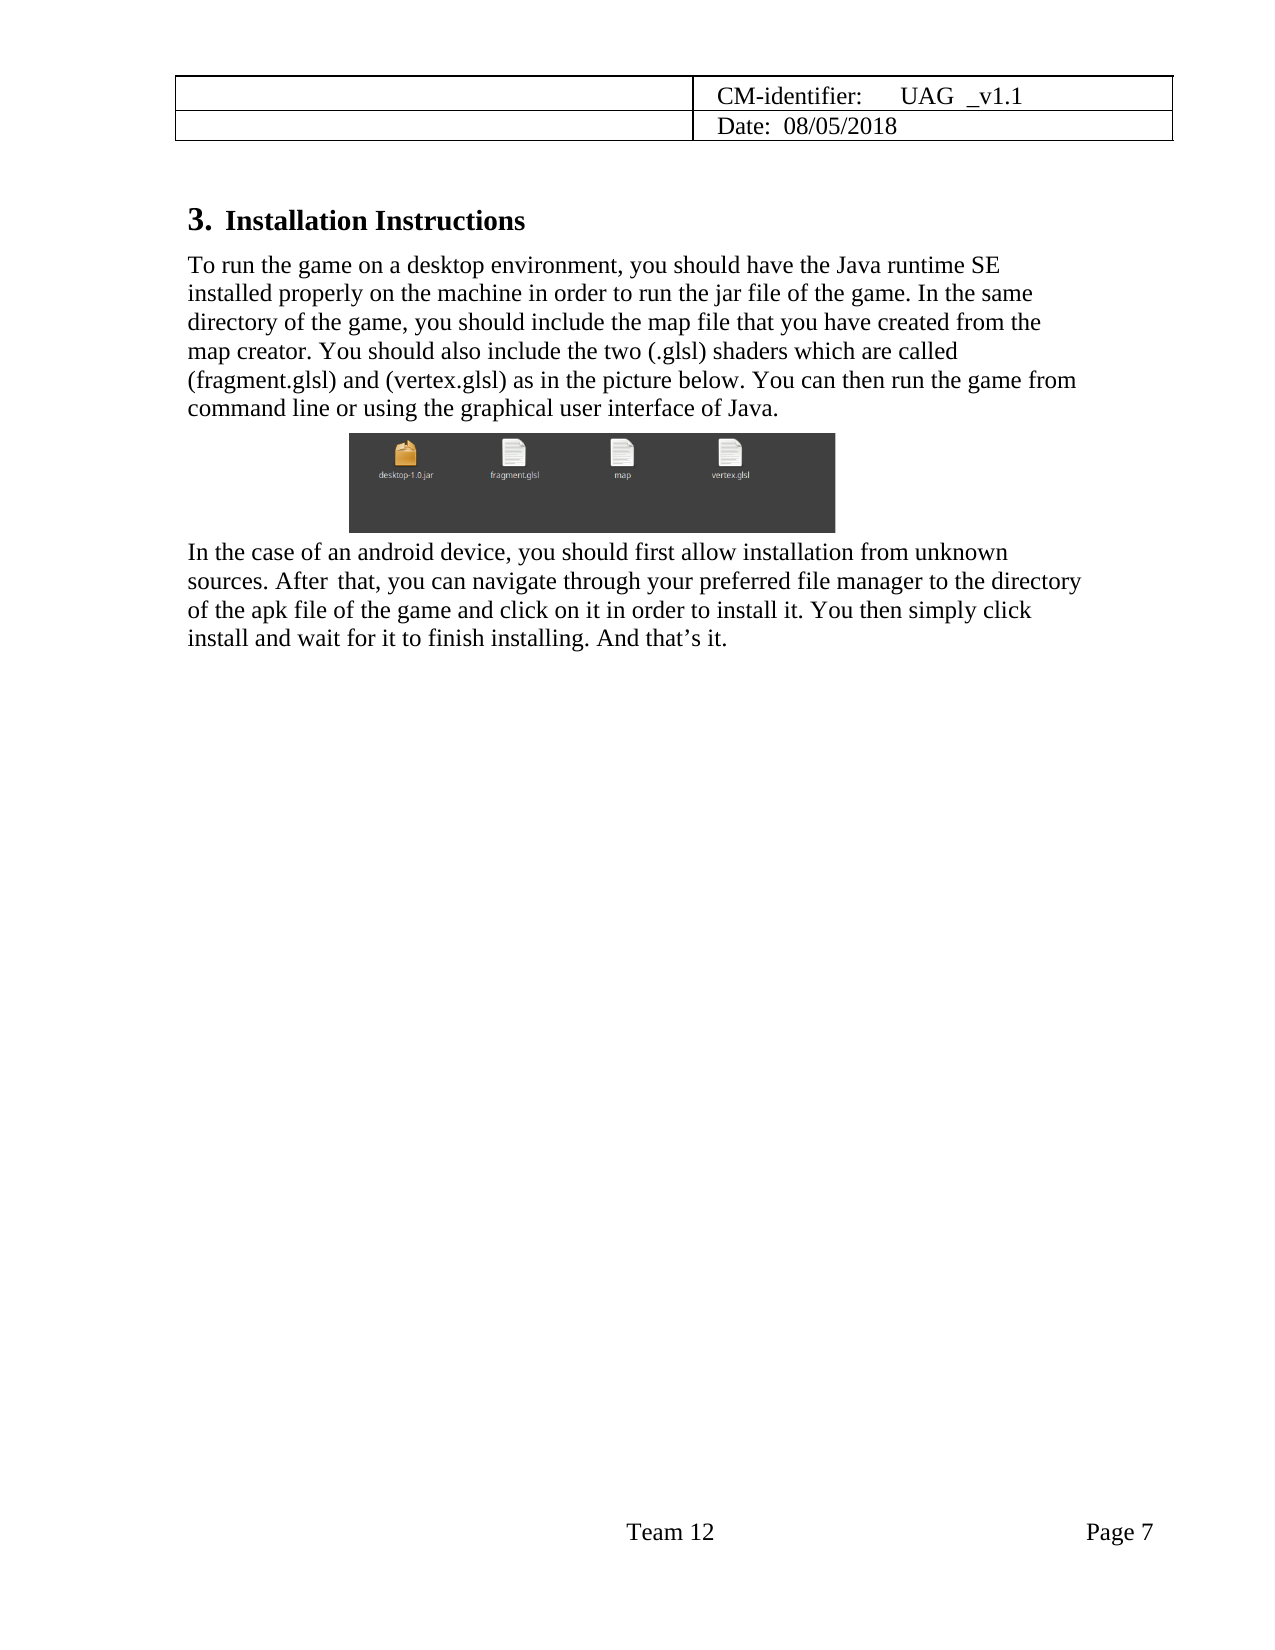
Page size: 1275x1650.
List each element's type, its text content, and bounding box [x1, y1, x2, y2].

subtitle Installation Instructions [187, 199, 1087, 237]
picture [349, 433, 836, 529]
text To run the game on a desktop environment, you should have the Java runtime SE installed properly on the machine in order to run the jar file of the game. In the same directory of the game, you should include the map file that you have created from the map creator. You should also include the two (.glsl) shaders which are called (fragment.glsl) and (vertex.glsl) as in the picture below. You can then run the game from command line or using the graphical user interface of Java. [187, 250, 1087, 422]
text In the case of an android device, you should first allow installation from unknown sources. After that, you can navigate through your preferred file manager to the directory of the apk file of the game and click on it in order to install it. You then simply click install and wait for it to finish installing. And that’s it. [187, 537, 1087, 652]
